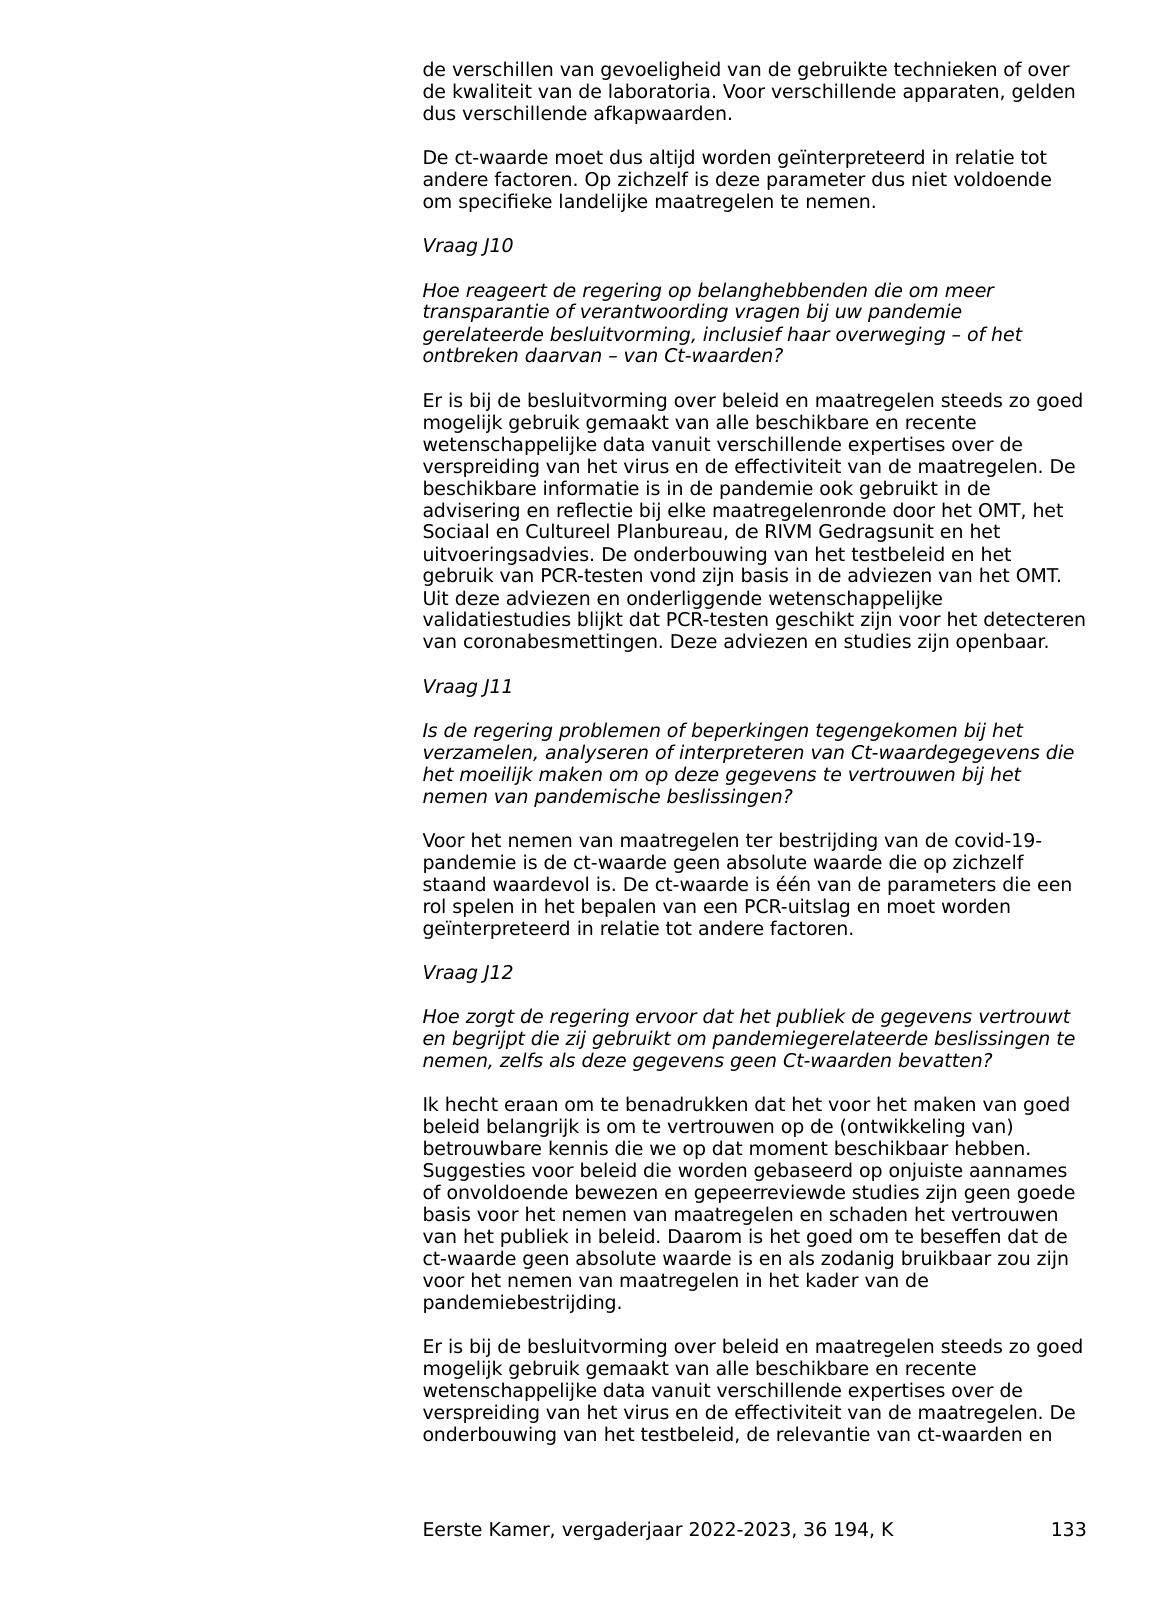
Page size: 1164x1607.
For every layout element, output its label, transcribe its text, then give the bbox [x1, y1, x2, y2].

text Is de regering problemen of beperkingen tegengekomen bij het verzamelen, analyseren of interpreteren van Ct-waardegegevens die het moeilijk maken om op deze gegevens te vertrouwen bij het nemen van pandemische beslissingen? [422, 720, 1087, 808]
text Hoe reageert de regering op belanghebbenden die om meer transparantie of verantwoording vragen bij uw pandemie gerelateerde besluitvorming, inclusief haar overweging – of het ontbreken daarvan – van Ct-waarden? [422, 279, 1087, 367]
subtitle Vraag J11 [422, 676, 1087, 697]
subtitle Vraag J12 [422, 962, 1087, 984]
text Voor het nemen van maatregelen ter bestrijding van de covid-19-pandemie is de ct-waarde geen absolute waarde die op zichzelf staand waardevol is. De ct-waarde is één van de parameters die een rol spelen in het bepalen van een PCR-uitslag en moet worden geïnterpreteerd in relatie tot andere factoren. [422, 830, 1087, 940]
text Er is bij de besluitvorming over beleid en maatregelen steeds zo goed mogelijk gebruik gemaakt van alle beschikbare en recente wetenschappelijke data vanuit verschillende expertises over de verspreiding van het virus en de effectiviteit van de maatregelen. De onderbouwing van het testbeleid, de relevantie van ct-waarden en [422, 1336, 1087, 1446]
subtitle Vraag J10 [422, 235, 1087, 257]
text Ik hecht eraan om te benadrukken dat het voor het maken van goed beleid belangrijk is om te vertrouwen op de (ontwikkeling van) betrouwbare kennis die we op dat moment beschikbaar hebben. Suggesties voor beleid die worden gebaseerd op onjuiste aannames of onvoldoende bewezen en gepeerreviewde studies zijn geen goede basis voor het nemen van maatregelen en schaden het vertrouwen van het publiek in beleid. Daarom is het goed om te beseffen dat de ct-waarde geen absolute waarde is en als zodanig bruikbaar zou zijn voor het nemen van maatregelen in het kader van de pandemiebestrijding. [422, 1094, 1087, 1314]
text Er is bij de besluitvorming over beleid en maatregelen steeds zo goed mogelijk gebruik gemaakt van alle beschikbare en recente wetenschappelijke data vanuit verschillende expertises over de verspreiding van het virus en de effectiviteit van de maatregelen. De beschikbare informatie is in de pandemie ook gebruikt in de advisering en reflectie bij elke maatregelenronde door het OMT, het Sociaal en Cultureel Planbureau, de RIVM Gedragsunit en het uitvoeringsadvies. De onderbouwing van het testbeleid en het gebruik van PCR-testen vond zijn basis in de adviezen van het OMT. Uit deze adviezen en onderliggende wetenschappelijke validatiestudies blijkt dat PCR-testen geschikt zijn voor het detecteren van coronabesmettingen. Deze adviezen en studies zijn openbaar. [422, 389, 1087, 653]
text De ct-waarde moet dus altijd worden geïnterpreteerd in relatie tot andere factoren. Op zichzelf is deze parameter dus niet voldoende om specifieke landelijke maatregelen te nemen. [422, 147, 1087, 213]
text de verschillen van gevoeligheid van de gebruikte technieken of over de kwaliteit van de laboratoria. Voor verschillende apparaten, gelden dus verschillende afkapwaarden. [422, 59, 1087, 125]
text Hoe zorgt de regering ervoor dat het publiek de gegevens vertrouwt en begrijpt die zij gebruikt om pandemiegerelateerde beslissingen te nemen, zelfs als deze gegevens geen Ct-waarden bevatten? [422, 1006, 1087, 1072]
